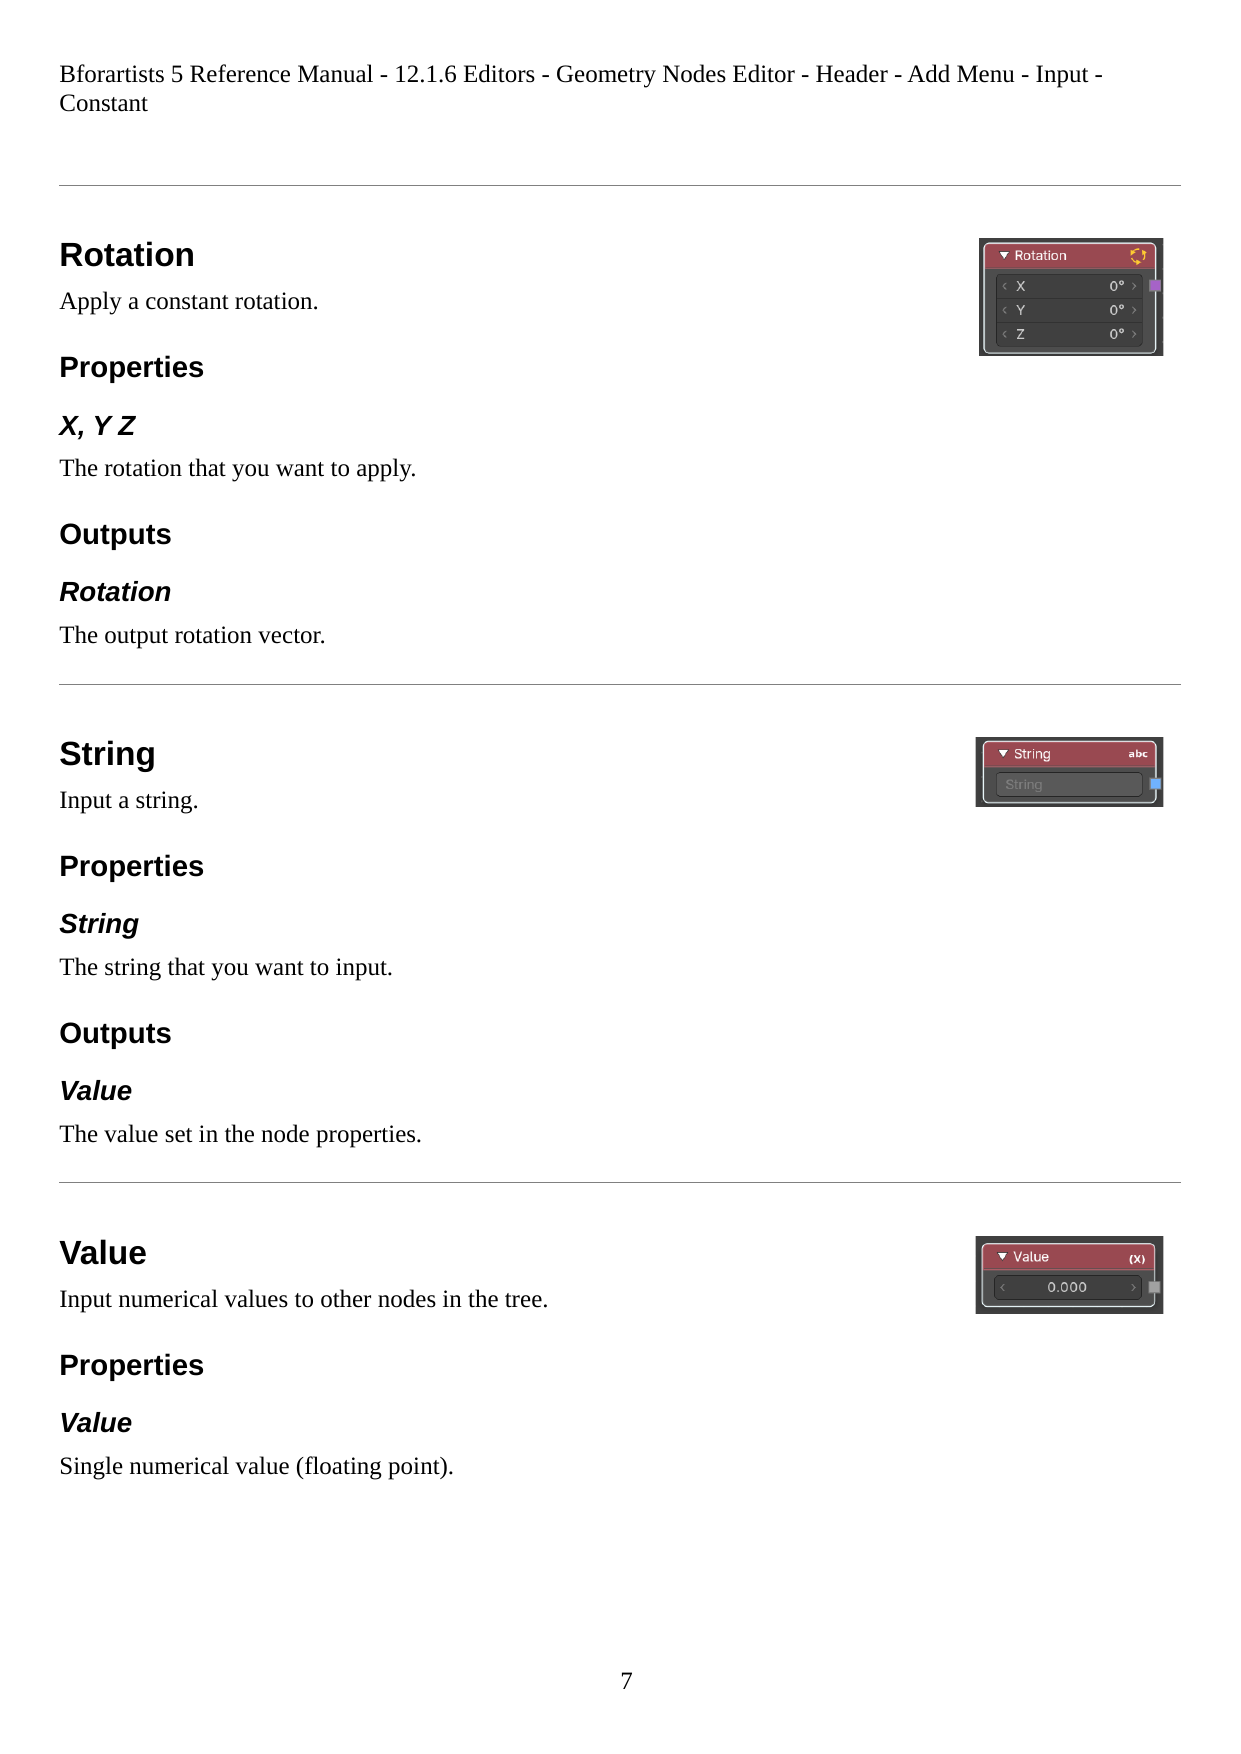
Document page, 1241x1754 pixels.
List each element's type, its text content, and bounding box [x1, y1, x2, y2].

text Single numerical value (floating point). [59, 1451, 1181, 1479]
subtitle X, Y Z [59, 409, 1181, 441]
subtitle Outputs [59, 517, 1181, 551]
text Apply a constant rotation. [59, 286, 979, 315]
subtitle Value [59, 1233, 1181, 1271]
subtitle Value [59, 1074, 1181, 1106]
text The value set in the node properties. [59, 1119, 1181, 1147]
subtitle Properties [59, 1348, 1181, 1381]
subtitle Properties [59, 350, 1181, 384]
subtitle Rotation [59, 235, 1181, 274]
subtitle String [59, 908, 1181, 939]
subtitle Rotation [59, 576, 1181, 607]
picture [975, 737, 1164, 807]
subtitle Properties [59, 849, 1181, 883]
text Input a string. [59, 785, 1181, 814]
text Input numerical values to other nodes in the tree. [59, 1284, 975, 1313]
text The string that you want to input. [59, 952, 1181, 981]
text The output rotation vector. [59, 620, 1181, 649]
subtitle Value [59, 1406, 1181, 1438]
picture [979, 238, 1164, 356]
text The rotation that you want to apply. [59, 453, 1181, 482]
subtitle Outputs [59, 1016, 1181, 1049]
picture [975, 1236, 1164, 1314]
subtitle String [59, 734, 1181, 773]
